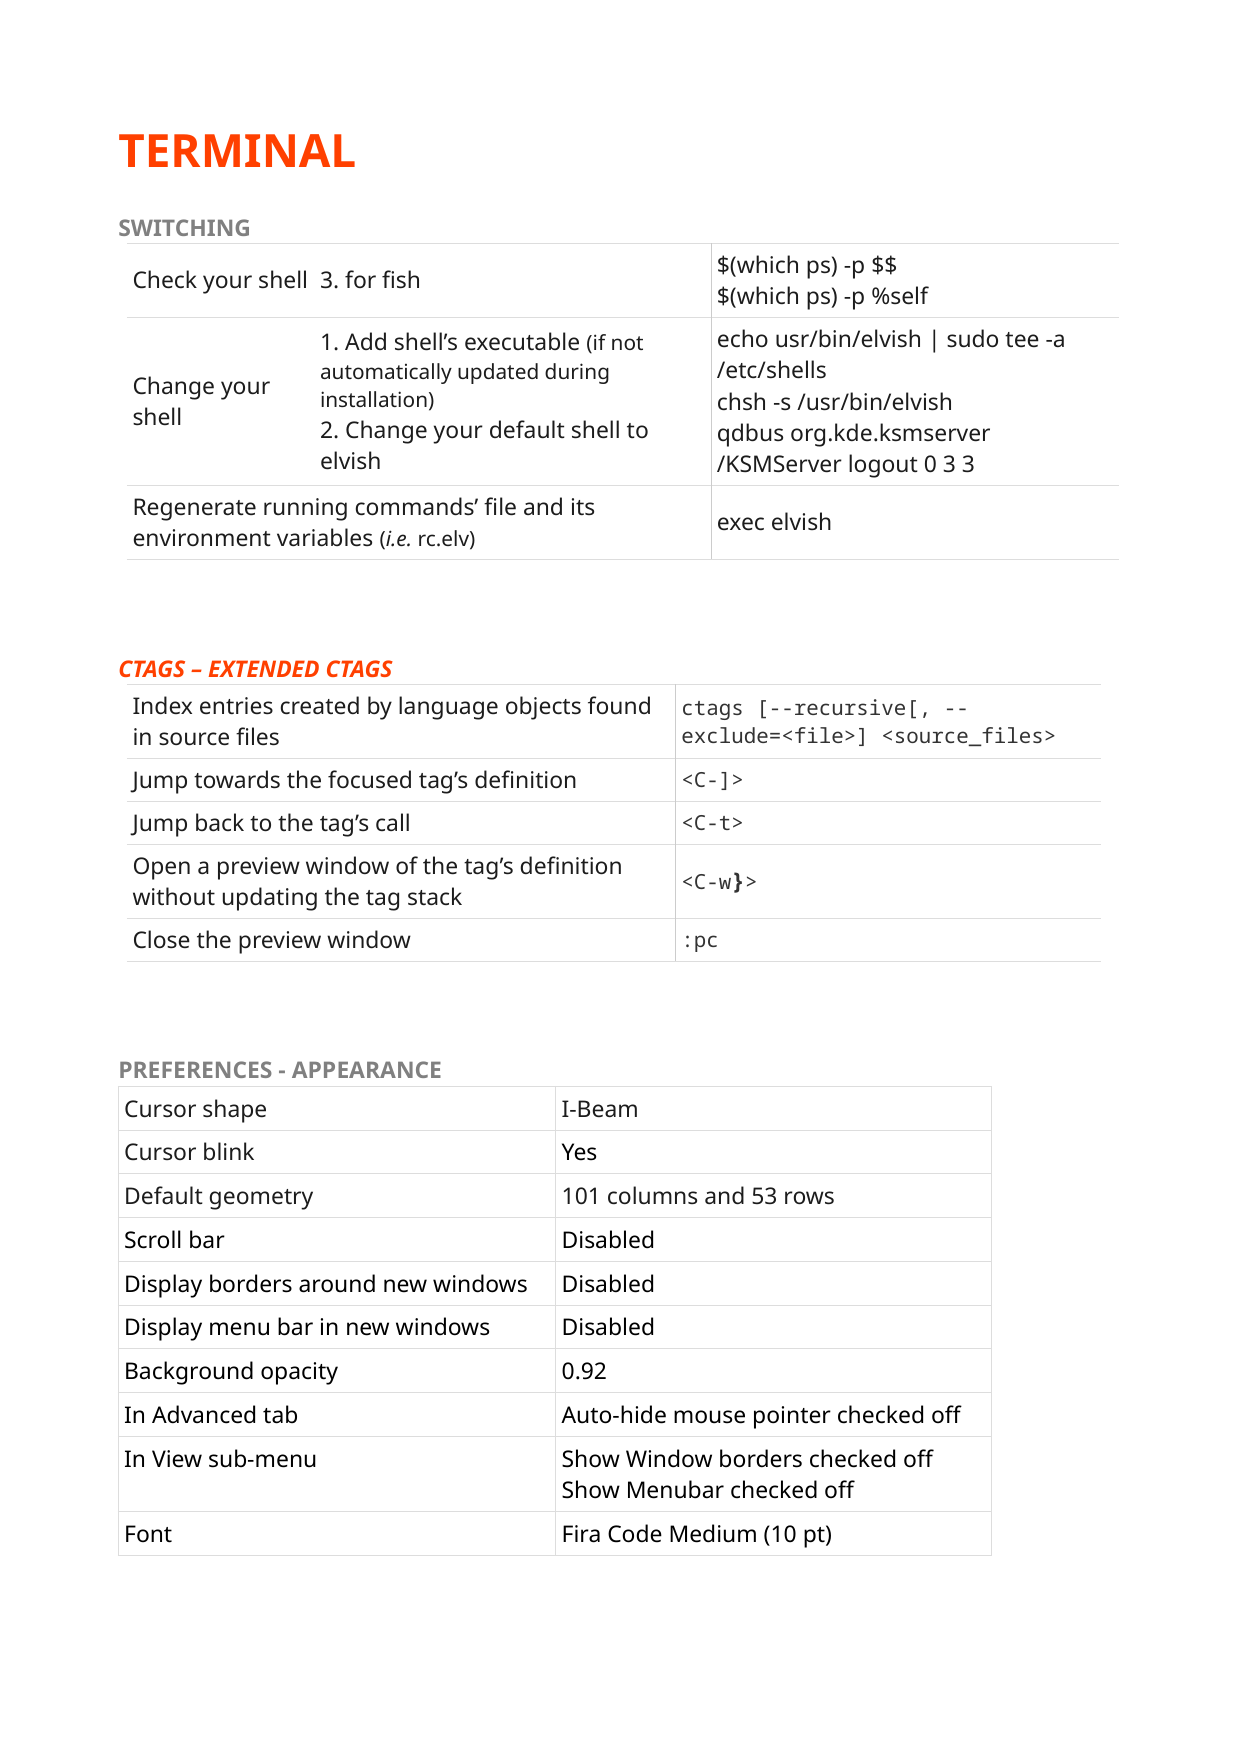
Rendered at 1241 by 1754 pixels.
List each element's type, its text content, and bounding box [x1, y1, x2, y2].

text TERMINAL [118, 118, 1122, 181]
table_cell Show Window borders checked off Show Menubar checked off [556, 1437, 991, 1511]
table_cell 0.92 [556, 1349, 991, 1392]
table_cell <C-w}> [676, 845, 1101, 918]
table_cell Open a preview window of the tag’s definition without updating the tag stack [127, 845, 675, 918]
table_cell In Advanced tab [119, 1393, 555, 1436]
table_cell Close the preview window [127, 919, 675, 961]
table_header 3. for fish [314, 244, 711, 317]
table_cell Background opacity [119, 1349, 555, 1392]
table_cell Disabled [556, 1306, 991, 1348]
table_cell Cursor blink [119, 1131, 555, 1173]
table_cell Font [119, 1512, 555, 1554]
table_cell Display menu bar in new windows [119, 1306, 555, 1348]
table_cell Auto-hide mouse pointer checked off [556, 1393, 991, 1436]
table_cell Change your shell [127, 318, 314, 485]
table_cell Default geometry [119, 1174, 555, 1217]
table_cell 101 columns and 53 rows [556, 1174, 991, 1217]
table_header Check your shell [127, 244, 314, 317]
table_cell Jump towards the focused tag’s definition [127, 759, 675, 801]
table_cell Scroll bar [119, 1218, 555, 1261]
table_cell In View sub-menu [119, 1437, 555, 1511]
table_cell :pc [676, 919, 1101, 961]
table_cell Regenerate running commands’ file and its environment variables (i.e. rc.elv) [127, 486, 711, 559]
table_cell <C-t> [676, 802, 1101, 844]
table_cell Jump back to the tag’s call [127, 802, 675, 844]
table_header Cursor shape [119, 1087, 555, 1129]
table_cell Display borders around new windows [119, 1262, 555, 1304]
table_cell <C-]> [676, 759, 1101, 801]
table_cell exec elvish [712, 486, 1119, 559]
table_cell echo usr/bin/elvish | sudo tee -a /etc/shells chsh -s /usr/bin/elvish qdbus org.kde.ksmserver /KSMServer logout 0 3 3 [712, 318, 1119, 485]
table_header Index entries created by language objects found in source files [127, 685, 675, 758]
table_header $(which ps) -p $$ $(which ps) -p %self [712, 244, 1119, 317]
table_cell Yes [556, 1131, 991, 1173]
table_cell 1. Add shell’s executable (if not automatically updated during installation) 2. Change your default shell to elvish [314, 318, 711, 485]
table_cell Disabled [556, 1218, 991, 1261]
table_header I-Beam [556, 1087, 991, 1129]
table_header ctags [--recursive[, --exclude=<file>] <source_files> [676, 685, 1101, 758]
text SWITCHING [118, 212, 1122, 243]
table_cell Fira Code Medium (10 pt) [556, 1512, 991, 1554]
text CTAGS – EXTENDED CTAGS [118, 653, 1122, 684]
text PREFERENCES - APPEARANCE [118, 1054, 1122, 1086]
table_cell Disabled [556, 1262, 991, 1304]
